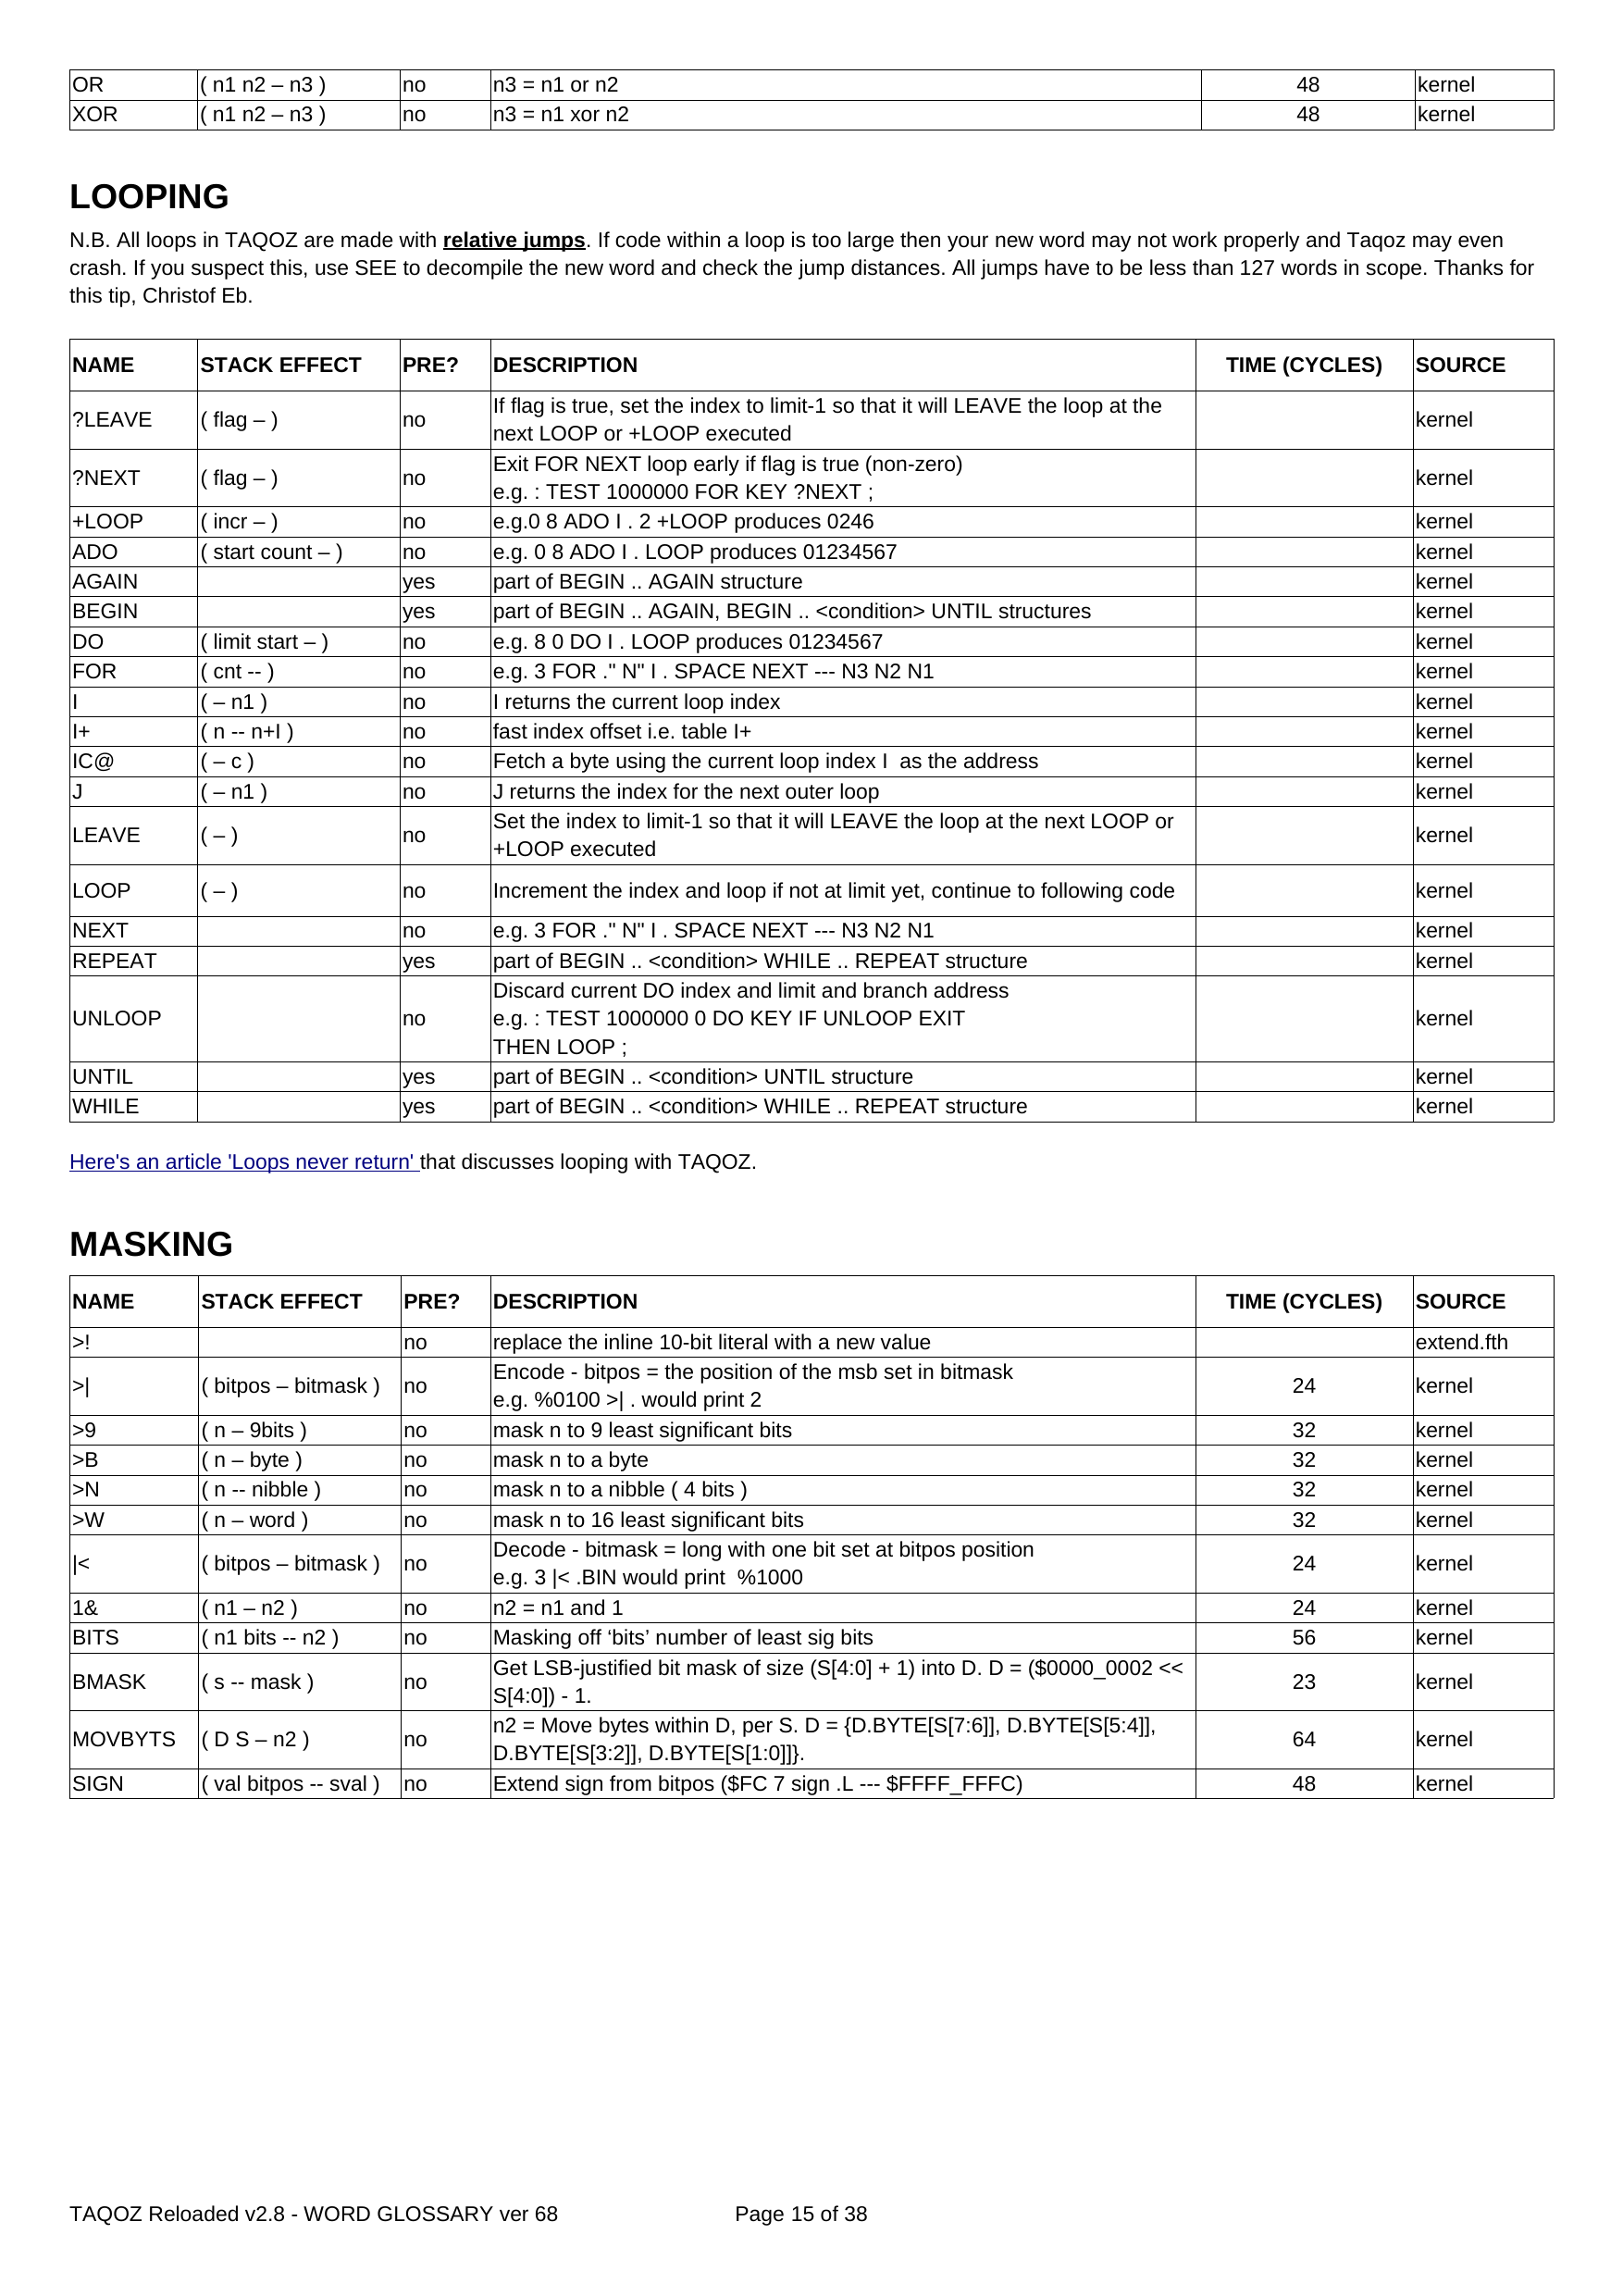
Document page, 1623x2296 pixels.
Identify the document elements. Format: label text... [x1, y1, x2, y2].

table_cell n3 = n1 or n2 [491, 70, 1201, 99]
table_cell 32 [1196, 1506, 1413, 1534]
table_cell 48 [1202, 101, 1415, 130]
table_header STACK EFFECT [198, 340, 400, 391]
table_cell kernel [1414, 1416, 1554, 1445]
table_cell [1196, 917, 1413, 946]
table_cell no [401, 450, 490, 506]
table_cell MOVBYTS [70, 1711, 198, 1769]
table_cell no [402, 1623, 490, 1653]
table_cell e.g. 0 8 ADO I . LOOP produces 01234567 [491, 538, 1196, 566]
table_cell part of BEGIN .. <condition> WHILE .. REPEAT structure [491, 947, 1196, 975]
table_cell SIGN [70, 1769, 198, 1798]
table_cell kernel [1414, 391, 1554, 449]
table_header STACK EFFECT [199, 1276, 401, 1327]
table_cell no [401, 688, 490, 716]
table_cell 32 [1196, 1416, 1413, 1445]
table_cell no [402, 1535, 490, 1593]
table_cell ( flag – ) [198, 391, 400, 449]
table_cell e.g. 8 0 DO I . LOOP produces 01234567 [491, 627, 1196, 656]
table_cell ( – n1 ) [198, 777, 400, 806]
table_cell mask n to a nibble ( 4 bits ) [491, 1476, 1196, 1505]
table_cell kernel [1414, 717, 1554, 746]
table_cell AGAIN [70, 567, 197, 596]
table_cell no [401, 917, 490, 946]
table_cell no [402, 1711, 490, 1769]
table_cell ( incr – ) [198, 507, 400, 536]
table_cell ( n – byte ) [199, 1446, 401, 1474]
table_cell [198, 976, 400, 1061]
table_cell [198, 947, 400, 975]
table_cell fast index offset i.e. table I+ [491, 717, 1196, 746]
table_cell no [401, 976, 490, 1061]
table_cell no [402, 1358, 490, 1415]
table_cell kernel [1414, 1769, 1554, 1798]
table_cell part of BEGIN .. <condition> WHILE .. REPEAT structure [491, 1092, 1196, 1122]
table_cell kernel [1414, 947, 1554, 975]
table_cell [198, 1092, 400, 1122]
table_cell kernel [1414, 777, 1554, 806]
table_cell ( n1 – n2 ) [199, 1594, 401, 1622]
table_cell kernel [1414, 1654, 1554, 1710]
table_cell BMASK [70, 1654, 198, 1710]
table_cell 48 [1196, 1769, 1413, 1798]
table_cell yes [401, 947, 490, 975]
table_cell n3 = n1 xor n2 [491, 101, 1201, 130]
table_cell no [402, 1476, 490, 1505]
table_cell ( n1 bits -- n2 ) [199, 1623, 401, 1653]
table_cell 64 [1196, 1711, 1413, 1769]
table_header PRE? [402, 1276, 490, 1327]
table_cell ( bitpos – bitmask ) [199, 1535, 401, 1593]
text N.B. All loops in TAQOZ are made with relative jumps. If code within a loop is too large then your new word may not work properly and Taqoz may even crash. If you suspect this, use SEE to decompile the new word and check the jump distances. All jumps have to be less than 127 words in scope. Thanks for this tip, Christof Eb. [69, 228, 1554, 307]
table_cell kernel [1414, 807, 1554, 864]
table_cell ( – c ) [198, 747, 400, 776]
table_cell mask n to 9 least significant bits [491, 1416, 1196, 1445]
table_cell kernel [1414, 627, 1554, 656]
table_cell yes [401, 567, 490, 596]
table_cell kernel [1414, 917, 1554, 946]
table_header TIME (CYCLES) [1196, 1276, 1413, 1327]
table_cell kernel [1414, 1092, 1554, 1122]
table_cell [198, 1062, 400, 1091]
table_cell mask n to 16 least significant bits [491, 1506, 1196, 1534]
table_cell kernel [1414, 507, 1554, 536]
table_cell ( n – word ) [199, 1506, 401, 1534]
table_cell e.g.0 8 ADO I . 2 +LOOP produces 0246 [491, 507, 1196, 536]
table_cell ( val bitpos -- sval ) [199, 1769, 401, 1798]
table_cell LEAVE [70, 807, 197, 864]
table_cell 32 [1196, 1446, 1413, 1474]
table_cell ( n -- nibble ) [199, 1476, 401, 1505]
table_cell Encode - bitpos = the position of the msb set in bitmask e.g. %0100 >| . would print 2 [491, 1358, 1196, 1415]
table_cell 48 [1202, 70, 1415, 99]
table_header SOURCE [1414, 340, 1554, 391]
table_cell BITS [70, 1623, 198, 1653]
table_cell ADO [70, 538, 197, 566]
table_cell no [401, 777, 490, 806]
table_cell UNTIL [70, 1062, 197, 1091]
table_cell no [401, 507, 490, 536]
table_cell 23 [1196, 1654, 1413, 1710]
subtitle LOOPING [69, 176, 1554, 216]
table_cell kernel [1414, 1623, 1554, 1653]
table_cell e.g. 3 FOR ." N" I . SPACE NEXT --- N3 N2 N1 [491, 657, 1196, 687]
text Here's an article 'Loops never return' that discusses looping with TAQOZ. [69, 1149, 1554, 1173]
table_cell no [402, 1594, 490, 1622]
table_cell kernel [1416, 70, 1554, 99]
table_cell [1196, 538, 1413, 566]
table_cell [1196, 976, 1413, 1061]
table_cell [1196, 567, 1413, 596]
table_cell kernel [1414, 1535, 1554, 1593]
table_cell extend.fth [1414, 1328, 1554, 1357]
table_cell kernel [1414, 567, 1554, 596]
table_cell Masking off ‘bits’ number of least sig bits [491, 1623, 1196, 1653]
table_header TIME (CYCLES) [1196, 340, 1413, 391]
table_cell kernel [1414, 747, 1554, 776]
table_cell +LOOP [70, 507, 197, 536]
table_cell no [402, 1328, 490, 1357]
table_cell kernel [1414, 1506, 1554, 1534]
table_cell ( flag – ) [198, 450, 400, 506]
table_cell 24 [1196, 1358, 1413, 1415]
table_cell Discard current DO index and limit and branch address e.g. : TEST 1000000 0 DO KEY IF UNLOOP EXIT THEN LOOP ; [491, 976, 1196, 1061]
table_cell kernel [1414, 865, 1554, 915]
table_cell [199, 1328, 401, 1357]
table_cell yes [401, 597, 490, 627]
table_header NAME [70, 340, 197, 391]
table_cell [198, 567, 400, 596]
table_cell [1196, 627, 1413, 656]
table_cell [198, 597, 400, 627]
table_cell kernel [1416, 101, 1554, 130]
table_cell If flag is true, set the index to limit-1 so that it will LEAVE the loop at the next LOOP or +LOOP executed [491, 391, 1196, 449]
table_cell no [401, 747, 490, 776]
table_cell kernel [1414, 688, 1554, 716]
table_cell no [402, 1654, 490, 1710]
table_cell [1196, 688, 1413, 716]
table_cell WHILE [70, 1092, 197, 1122]
table_cell >N [70, 1476, 198, 1505]
table_cell yes [401, 1062, 490, 1091]
table_cell Extend sign from bitpos ($FC 7 sign .L --- $FFFF_FFFC) [491, 1769, 1196, 1798]
table_cell [1196, 807, 1413, 864]
table_cell NEXT [70, 917, 197, 946]
table_cell 32 [1196, 1476, 1413, 1505]
table_cell ( bitpos – bitmask ) [199, 1358, 401, 1415]
table_cell [1196, 717, 1413, 746]
table_cell IC@ [70, 747, 197, 776]
table_cell |< [70, 1535, 198, 1593]
table_cell ( start count – ) [198, 538, 400, 566]
table_cell part of BEGIN .. AGAIN, BEGIN .. <condition> UNTIL structures [491, 597, 1196, 627]
table_cell [1196, 777, 1413, 806]
table_cell kernel [1414, 1594, 1554, 1622]
table_cell no [401, 657, 490, 687]
table_cell no [402, 1506, 490, 1534]
table_cell no [402, 1769, 490, 1798]
table_cell kernel [1414, 1358, 1554, 1415]
table_cell kernel [1414, 450, 1554, 506]
table_cell UNLOOP [70, 976, 197, 1061]
table_cell no [401, 70, 490, 99]
table_cell [1196, 947, 1413, 975]
table_cell DO [70, 627, 197, 656]
table_cell kernel [1414, 1446, 1554, 1474]
table_cell kernel [1414, 538, 1554, 566]
table_cell ( D S – n2 ) [199, 1711, 401, 1769]
table_cell n2 = n1 and 1 [491, 1594, 1196, 1622]
table_cell BEGIN [70, 597, 197, 627]
table_cell [1196, 1092, 1413, 1122]
table_cell [1196, 450, 1413, 506]
table_cell ( – ) [198, 807, 400, 864]
table_cell >W [70, 1506, 198, 1534]
table_cell OR [70, 70, 197, 99]
table_cell kernel [1414, 1062, 1554, 1091]
table_cell XOR [70, 101, 197, 130]
table_cell e.g. 3 FOR ." N" I . SPACE NEXT --- N3 N2 N1 [491, 917, 1196, 946]
table_cell ( – n1 ) [198, 688, 400, 716]
table_cell part of BEGIN .. <condition> UNTIL structure [491, 1062, 1196, 1091]
table_cell I+ [70, 717, 197, 746]
table_cell Exit FOR NEXT loop early if flag is true (non-zero) e.g. : TEST 1000000 FOR KEY ?NEXT ; [491, 450, 1196, 506]
table_cell yes [401, 1092, 490, 1122]
table_cell 56 [1196, 1623, 1413, 1653]
table_cell kernel [1414, 1476, 1554, 1505]
table_cell ?LEAVE [70, 391, 197, 449]
table_cell n2 = Move bytes within D, per S. D = {D.BYTE[S[7:6]], D.BYTE[S[5:4]], D.BYTE[S[3:2]], D.BYTE[S[1:0]]}. [491, 1711, 1196, 1769]
table_cell 1& [70, 1594, 198, 1622]
table_cell kernel [1414, 597, 1554, 627]
table_cell Get LSB-justified bit mask of size (S[4:0] + 1) into D. D = ($0000_0002 << S[4:0]) - 1. [491, 1654, 1196, 1710]
table_cell Increment the index and loop if not at limit yet, continue to following code [491, 865, 1196, 915]
table_cell [1196, 865, 1413, 915]
table_cell kernel [1414, 976, 1554, 1061]
table_cell no [401, 807, 490, 864]
table_cell 24 [1196, 1594, 1413, 1622]
table_cell kernel [1414, 1711, 1554, 1769]
table_cell LOOP [70, 865, 197, 915]
table_cell >B [70, 1446, 198, 1474]
table_cell >! [70, 1328, 198, 1357]
table_cell >9 [70, 1416, 198, 1445]
table_cell I [70, 688, 197, 716]
table_cell [1196, 1062, 1413, 1091]
table_cell kernel [1414, 657, 1554, 687]
table_cell part of BEGIN .. AGAIN structure [491, 567, 1196, 596]
table_cell no [401, 391, 490, 449]
table_cell [1196, 391, 1413, 449]
table_cell ( cnt -- ) [198, 657, 400, 687]
table_cell J [70, 777, 197, 806]
table_cell ( n1 n2 – n3 ) [198, 101, 400, 130]
table_header DESCRIPTION [491, 340, 1196, 391]
table_cell ?NEXT [70, 450, 197, 506]
table_cell 24 [1196, 1535, 1413, 1593]
table_cell ( limit start – ) [198, 627, 400, 656]
table_cell J returns the index for the next outer loop [491, 777, 1196, 806]
table_cell no [401, 101, 490, 130]
table_cell I returns the current loop index [491, 688, 1196, 716]
table_cell Fetch a byte using the current loop index I as the address [491, 747, 1196, 776]
table_cell [1196, 747, 1413, 776]
table_cell no [401, 538, 490, 566]
table_cell ( n -- n+I ) [198, 717, 400, 746]
table_cell ( s -- mask ) [199, 1654, 401, 1710]
table_cell mask n to a byte [491, 1446, 1196, 1474]
table_header DESCRIPTION [491, 1276, 1196, 1327]
table_cell Decode - bitmask = long with one bit set at bitpos position e.g. 3 |< .BIN would print %1000 [491, 1535, 1196, 1593]
table_header NAME [70, 1276, 198, 1327]
table_cell no [401, 627, 490, 656]
table_header PRE? [401, 340, 490, 391]
table_cell no [402, 1446, 490, 1474]
table_cell FOR [70, 657, 197, 687]
table_cell [1196, 1328, 1413, 1357]
table_cell no [402, 1416, 490, 1445]
table_cell ( – ) [198, 865, 400, 915]
table_header SOURCE [1414, 1276, 1554, 1327]
table_cell Set the index to limit-1 so that it will LEAVE the loop at the next LOOP or +LOOP executed [491, 807, 1196, 864]
table_cell [1196, 597, 1413, 627]
table_cell REPEAT [70, 947, 197, 975]
table_cell [1196, 657, 1413, 687]
table_cell [198, 917, 400, 946]
table_cell >| [70, 1358, 198, 1415]
subtitle MASKING [69, 1223, 1554, 1263]
table_cell ( n – 9bits ) [199, 1416, 401, 1445]
table_cell no [401, 717, 490, 746]
table_cell ( n1 n2 – n3 ) [198, 70, 400, 99]
table_cell replace the inline 10-bit literal with a new value [491, 1328, 1196, 1357]
table_cell [1196, 507, 1413, 536]
table_cell no [401, 865, 490, 915]
